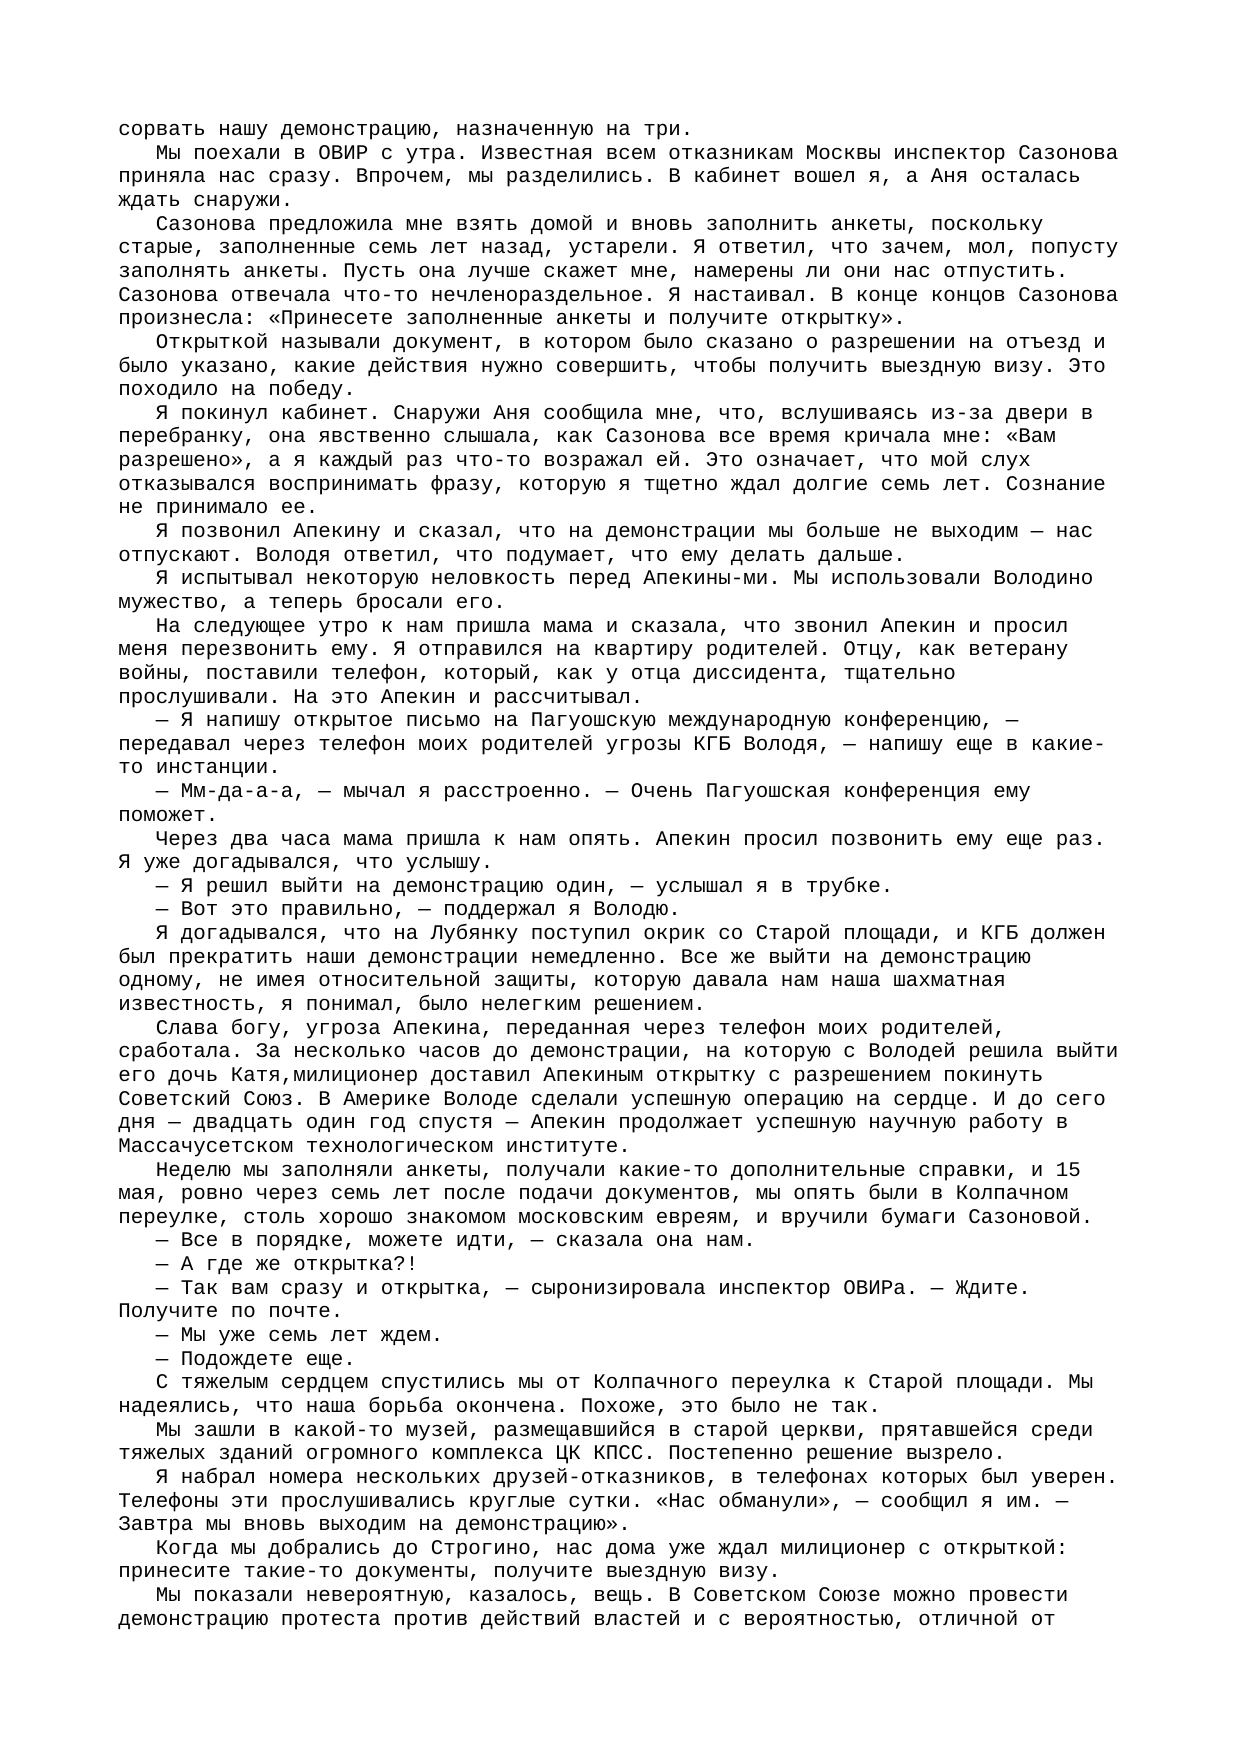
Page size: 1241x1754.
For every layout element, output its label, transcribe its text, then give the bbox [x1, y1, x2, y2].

text — Я решил выйти на демонстрацию один, — услышал я в трубке. [118, 875, 1122, 898]
text Неделю мы заполняли анкеты, получали какие-то дополнительные справки, и 15 мая, ровно через семь лет после подачи документов, мы опять были в Колпачном переулке, столь хорошо знакомом московским евреям, и вручили бумаги Сазоновой. [118, 1158, 1122, 1229]
text Я покинул кабинет. Снаружи Аня сообщила мне, что, вслушиваясь из-за двери в перебранку, она явственно слышала, как Сазонова все время кричала мне: «Вам разрешено», а я каждый раз что-то возражал ей. Это означает, что мой слух отказывался воспринимать фразу, которую я тщетно ждал долгие семь лет. Сознание не принимало ее. [118, 402, 1122, 520]
text Я позвонил Апекину и сказал, что на демонстрации мы больше не выходим — нас отпускают. Володя ответил, что подумает, что ему делать дальше. [118, 520, 1122, 567]
text С тяжелым сердцем спустились мы от Колпачного переулка к Старой площади. Мы надеялись, что наша борьба окончена. Похоже, это было не так. [118, 1371, 1122, 1419]
text Мы поехали в ОВИР с утра. Известная всем отказникам Москвы инспектор Сазонова приняла нас сразу. Впрочем, мы разделились. В кабинет вошел я, а Аня осталась ждать снаружи. [118, 142, 1122, 213]
text На следующее утро к нам пришла мама и сказала, что звонил Апекин и просил меня перезвонить ему. Я отправился на квартиру родителей. Отцу, как ветерану войны, поставили телефон, который, как у отца диссидента, тщательно прослушивали. На это Апекин и рассчитывал. [118, 615, 1122, 709]
text Я испытывал некоторую неловкость перед Апекины-ми. Мы использовали Володино мужество, а теперь бросали его. [118, 567, 1122, 615]
text — Я напишу открытое письмо на Пагуошскую международную конференцию, — передавал через телефон моих родителей угрозы КГБ Володя, — напишу еще в какие-то инстанции. [118, 709, 1122, 780]
text Мы показали невероятную, казалось, вещь. В Советском Союзе можно провести демонстрацию протеста против действий властей и с вероятностью, отличной от [118, 1584, 1122, 1631]
text сорвать нашу демонстрацию, назначенную на три. [118, 118, 1122, 142]
text — Подождете еще. [118, 1348, 1122, 1371]
text Когда мы добрались до Строгино, нас дома уже ждал милиционер с открыткой: принесите такие-то документы, получите выездную визу. [118, 1537, 1122, 1584]
text Я набрал номера нескольких друзей-отказников, в телефонах которых был уверен. Телефоны эти прослушивались круглые сутки. «Нас обманули», — сообщил я им. — Завтра мы вновь выходим на демонстрацию». [118, 1466, 1122, 1537]
text Мы зашли в какой-то музей, размещавшийся в старой церкви, прятавшейся среди тяжелых зданий огромного комплекса ЦК КПСС. Постепенно решение вызрело. [118, 1419, 1122, 1466]
text — Все в порядке, можете идти, — сказала она нам. [118, 1229, 1122, 1253]
text — А где же открытка?! [118, 1253, 1122, 1277]
text — Мм-да-а-а, — мычал я расстроенно. — Очень Пагуошская конференция ему поможет. [118, 780, 1122, 827]
text Я догадывался, что на Лубянку поступил окрик со Старой площади, и КГБ должен был прекратить наши демонстрации немедленно. Все же выйти на демонстрацию одному, не имея относительной защиты, которую давала нам наша шахматная известность, я понимал, было нелегким решением. [118, 922, 1122, 1017]
text Открыткой называли документ, в котором было сказано о разрешении на отъезд и было указано, какие действия нужно совершить, чтобы получить выездную визу. Это походило на победу. [118, 331, 1122, 402]
text Сазонова предложила мне взять домой и вновь заполнить анкеты, поскольку старые, заполненные семь лет назад, устарели. Я ответил, что зачем, мол, попусту заполнять анкеты. Пусть она лучше скажет мне, намерены ли они нас отпустить. Сазонова отвечала что-то нечленораздельное. Я настаивал. В конце концов Сазонова произнесла: «Принесете заполненные анкеты и получите открытку». [118, 213, 1122, 331]
text — Вот это правильно, — поддержал я Володю. [118, 898, 1122, 922]
text Слава богу, угроза Апекина, переданная через телефон моих родителей, сработала. За несколько часов до демонстрации, на которую с Володей решила выйти его дочь Катя,милиционер доставил Апекиным открытку с разрешением покинуть Советский Союз. В Америке Володе сделали успешную операцию на сердце. И до сего дня — двадцать один год спустя — Апекин продолжает успешную научную работу в Массачусетском технологическом институте. [118, 1017, 1122, 1158]
text — Так вам сразу и открытка, — сыронизировала инспектор ОВИРа. — Ждите. Получите по почте. [118, 1277, 1122, 1324]
text Через два часа мама пришла к нам опять. Апекин просил позвонить ему еще раз. Я уже догадывался, что услышу. [118, 827, 1122, 875]
text — Мы уже семь лет ждем. [118, 1324, 1122, 1348]
